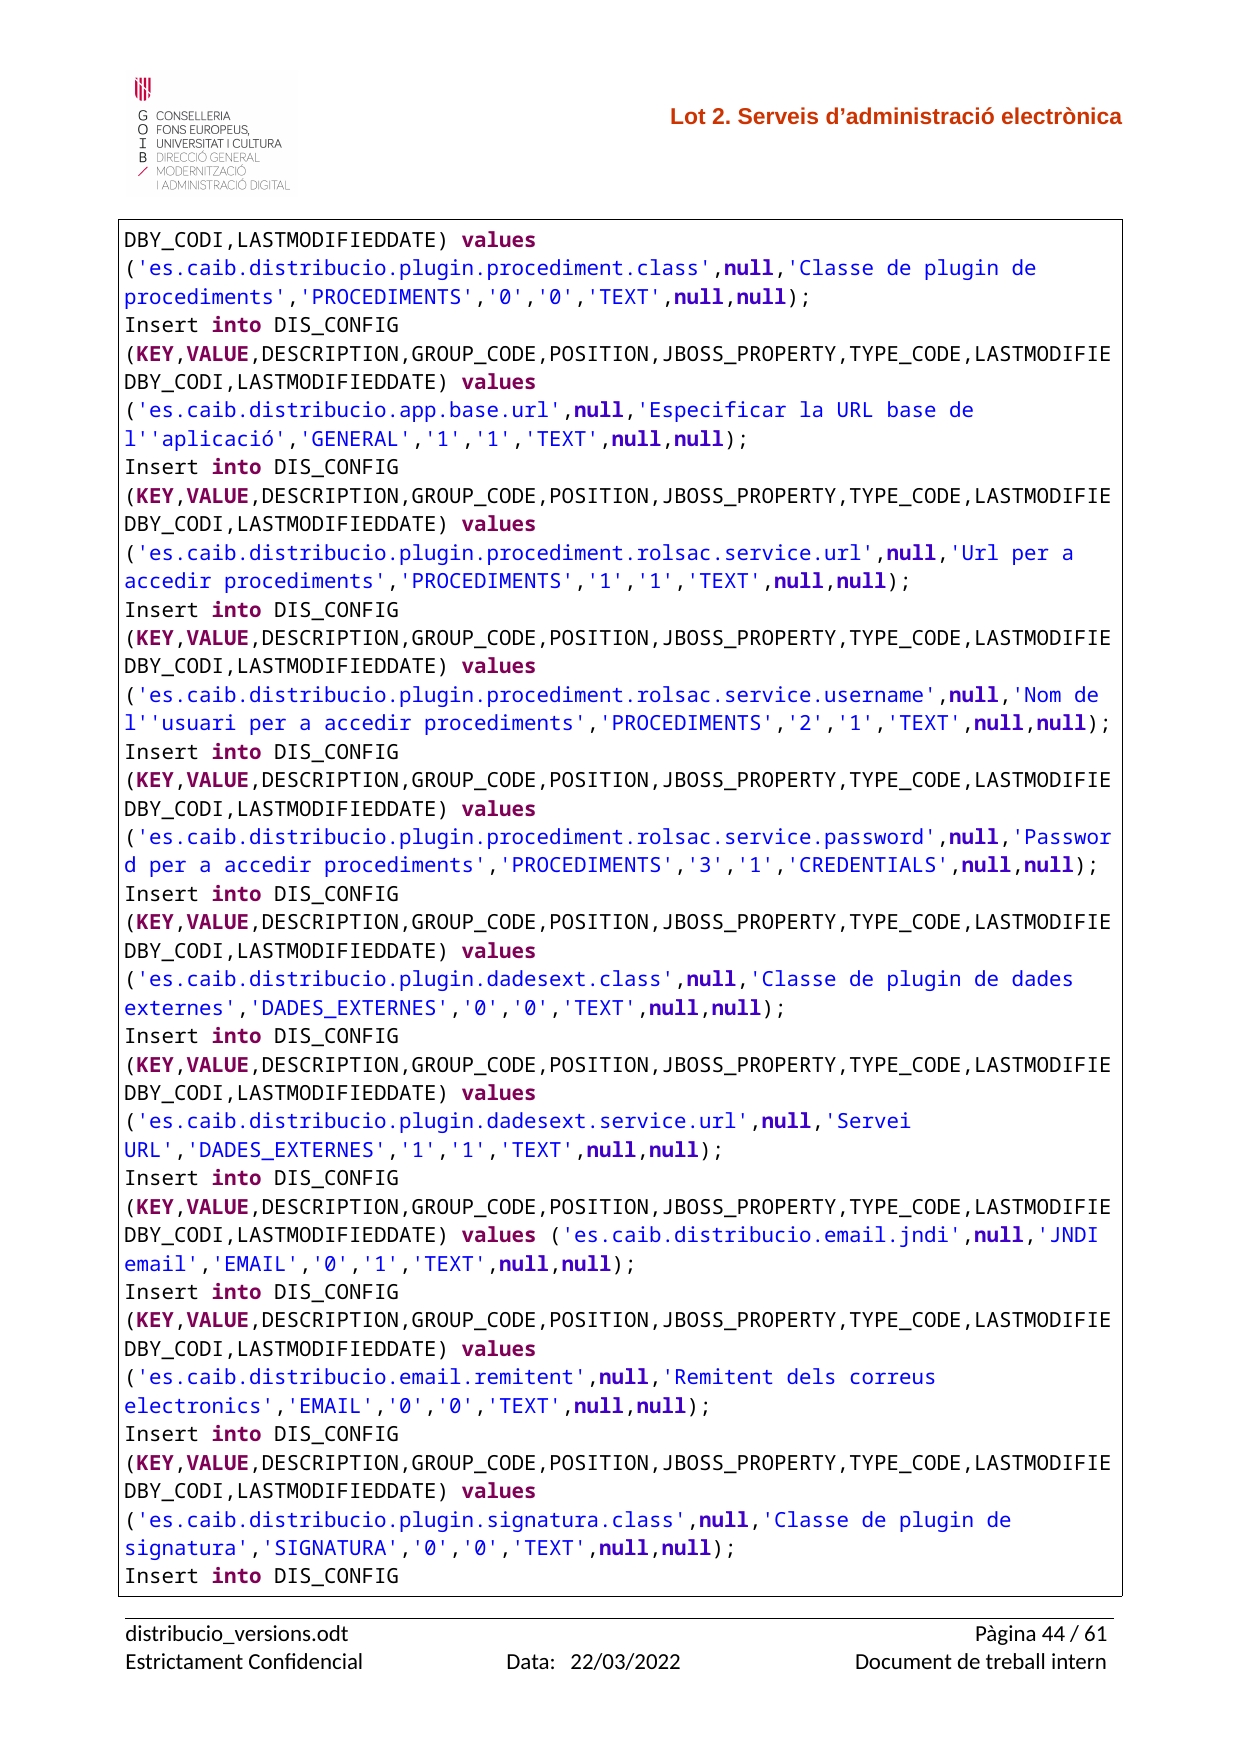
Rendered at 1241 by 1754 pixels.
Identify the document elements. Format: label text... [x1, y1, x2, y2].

picture [126, 70, 299, 197]
table_header DBY_CODI,LASTMODIFIEDDATE) values ('es.caib.distribucio.plugin.procediment.class',null,'Classe de plugin de procediments','PROCEDIMENTS','0','0','TEXT',null,null); Insert into DIS_CONFIG (KEY,VALUE,DESCRIPTION,GROUP_CODE,POSITION,JBOSS_PROPERTY,TYPE_CODE,LASTMODIFIEDBY_CODI,LASTMODIFIEDDATE) values ('es.caib.distribucio.app.base.url',null,'Especificar la URL base de l''aplicació','GENERAL','1','1','TEXT',null,null); Insert into DIS_CONFIG (KEY,VALUE,DESCRIPTION,GROUP_CODE,POSITION,JBOSS_PROPERTY,TYPE_CODE,LASTMODIFIEDBY_CODI,LASTMODIFIEDDATE) values ('es.caib.distribucio.plugin.procediment.rolsac.service.url',null,'Url per a accedir procediments','PROCEDIMENTS','1','1','TEXT',null,null); Insert into DIS_CONFIG (KEY,VALUE,DESCRIPTION,GROUP_CODE,POSITION,JBOSS_PROPERTY,TYPE_CODE,LASTMODIFIEDBY_CODI,LASTMODIFIEDDATE) values ('es.caib.distribucio.plugin.procediment.rolsac.service.username',null,'Nom de l''usuari per a accedir procediments','PROCEDIMENTS','2','1','TEXT',null,null); Insert into DIS_CONFIG (KEY,VALUE,DESCRIPTION,GROUP_CODE,POSITION,JBOSS_PROPERTY,TYPE_CODE,LASTMODIFIEDBY_CODI,LASTMODIFIEDDATE) values ('es.caib.distribucio.plugin.procediment.rolsac.service.password',null,'Password per a accedir procediments','PROCEDIMENTS','3','1','CREDENTIALS',null,null); Insert into DIS_CONFIG (KEY,VALUE,DESCRIPTION,GROUP_CODE,POSITION,JBOSS_PROPERTY,TYPE_CODE,LASTMODIFIEDBY_CODI,LASTMODIFIEDDATE) values ('es.caib.distribucio.plugin.dadesext.class',null,'Classe de plugin de dades externes','DADES_EXTERNES','0','0','TEXT',null,null); Insert into DIS_CONFIG (KEY,VALUE,DESCRIPTION,GROUP_CODE,POSITION,JBOSS_PROPERTY,TYPE_CODE,LASTMODIFIEDBY_CODI,LASTMODIFIEDDATE) values ('es.caib.distribucio.plugin.dadesext.service.url',null,'Servei URL','DADES_EXTERNES','1','1','TEXT',null,null); Insert into DIS_CONFIG (KEY,VALUE,DESCRIPTION,GROUP_CODE,POSITION,JBOSS_PROPERTY,TYPE_CODE,LASTMODIFIEDBY_CODI,LASTMODIFIEDDATE) values ('es.caib.distribucio.email.jndi',null,'JNDI email','EMAIL','0','1','TEXT',null,null); Insert into DIS_CONFIG (KEY,VALUE,DESCRIPTION,GROUP_CODE,POSITION,JBOSS_PROPERTY,TYPE_CODE,LASTMODIFIEDBY_CODI,LASTMODIFIEDDATE) values ('es.caib.distribucio.email.remitent',null,'Remitent dels correus electronics','EMAIL','0','0','TEXT',null,null); Insert into DIS_CONFIG (KEY,VALUE,DESCRIPTION,GROUP_CODE,POSITION,JBOSS_PROPERTY,TYPE_CODE,LASTMODIFIEDBY_CODI,LASTMODIFIEDDATE) values ('es.caib.distribucio.plugin.signatura.class',null,'Classe de plugin de signatura','SIGNATURA','0','0','TEXT',null,null); Insert into DIS_CONFIG [119, 220, 1122, 1596]
